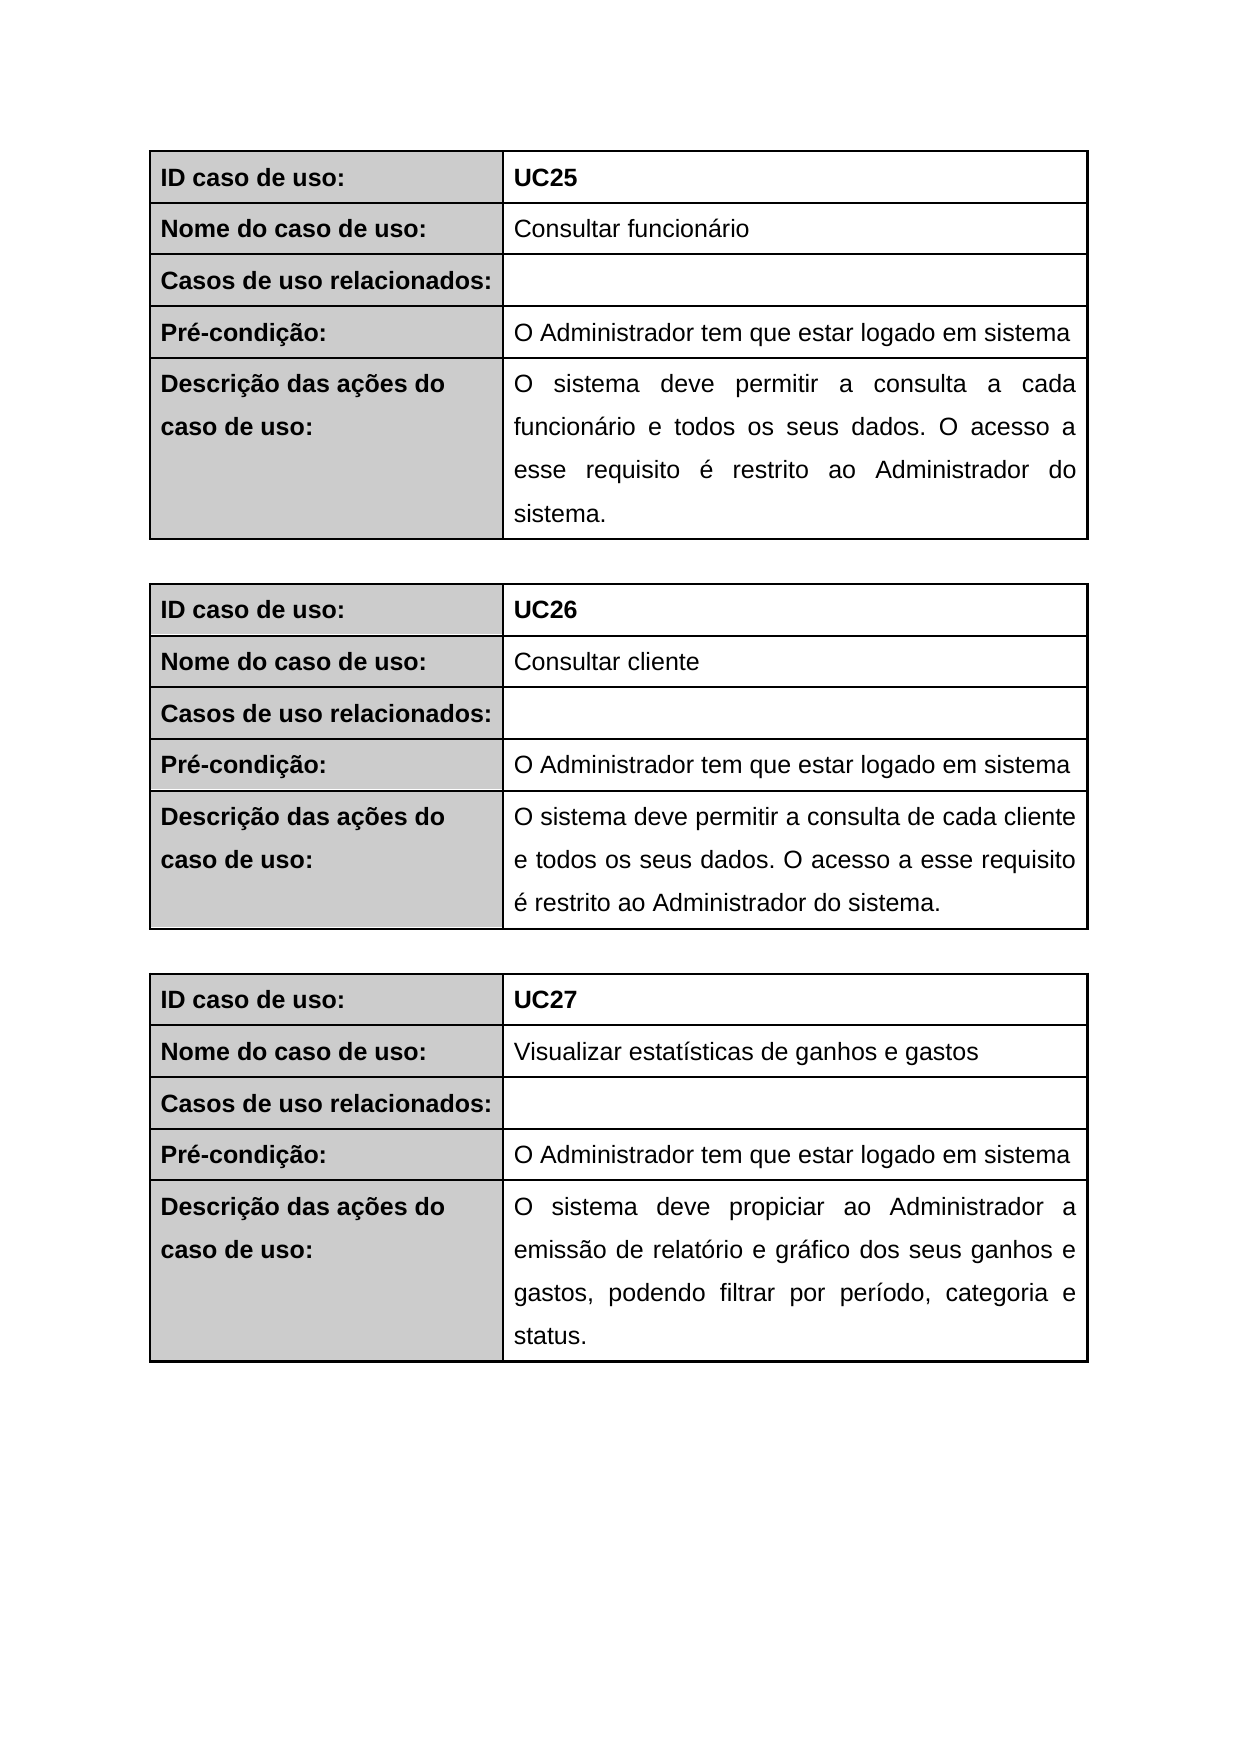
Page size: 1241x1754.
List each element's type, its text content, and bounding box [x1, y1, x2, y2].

table_cell O sistema deve permitir a consulta de cada cliente e todos os seus dados. O acesso a esse requisito é restrito ao Administrador do sistema. [504, 792, 1086, 927]
table_cell Consultar cliente [504, 637, 1086, 686]
table_cell Visualizar estatísticas de ganhos e gastos [504, 1026, 1086, 1076]
table_cell O sistema deve permitir a consulta a cada funcionário e todos os seus dados. O acesso a esse requisito é restrito ao Administrador do sistema. [504, 359, 1086, 538]
table_cell Descrição das ações do caso de uso: [151, 1181, 502, 1360]
table_cell O sistema deve propiciar ao Administrador a emissão de relatório e gráfico dos seus ganhos e gastos, podendo filtrar por período, categoria e status. [504, 1181, 1086, 1360]
table_cell Casos de uso relacionados: [151, 1078, 502, 1128]
table_cell O Administrador tem que estar logado em sistema [504, 307, 1086, 357]
table_cell O Administrador tem que estar logado em sistema [504, 1130, 1086, 1179]
table_cell Consultar funcionário [504, 204, 1086, 253]
table_cell Pré-condição: [151, 740, 502, 789]
table_cell Pré-condição: [151, 307, 502, 357]
table_header ID caso de uso: [151, 975, 502, 1024]
table_header UC25 [504, 152, 1086, 202]
table_cell Casos de uso relacionados: [151, 688, 502, 738]
table_header UC27 [504, 975, 1086, 1024]
table_cell Nome do caso de uso: [151, 1026, 502, 1076]
table_cell [504, 1078, 1086, 1128]
table_cell Nome do caso de uso: [151, 204, 502, 253]
table_header UC26 [504, 585, 1086, 634]
table_cell [504, 255, 1086, 305]
table_cell O Administrador tem que estar logado em sistema [504, 740, 1086, 789]
table_header ID caso de uso: [151, 585, 502, 634]
table_cell [504, 688, 1086, 738]
table_header ID caso de uso: [151, 152, 502, 202]
table_cell Pré-condição: [151, 1130, 502, 1179]
table_cell Casos de uso relacionados: [151, 255, 502, 305]
table_cell Nome do caso de uso: [151, 637, 502, 686]
table_cell Descrição das ações do caso de uso: [151, 792, 502, 927]
table_cell Descrição das ações do caso de uso: [151, 359, 502, 538]
